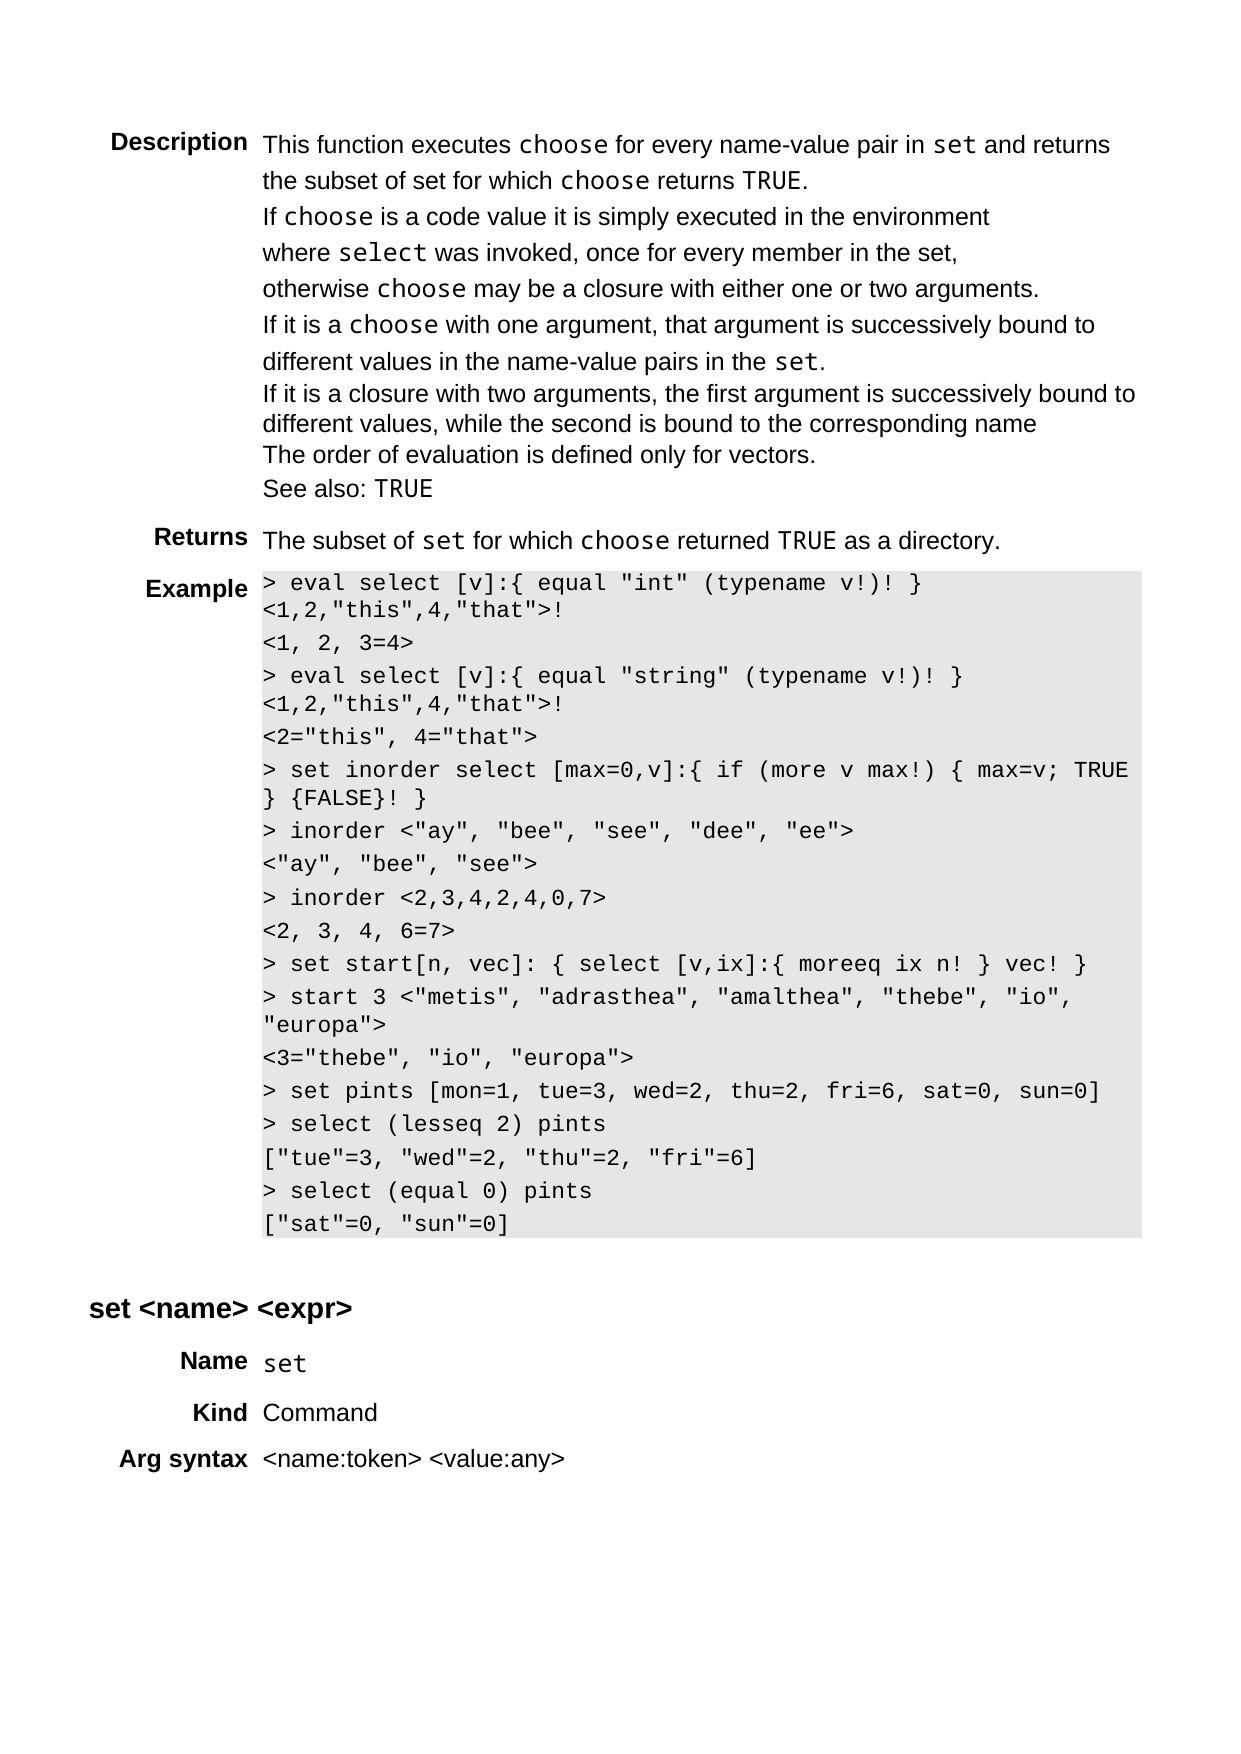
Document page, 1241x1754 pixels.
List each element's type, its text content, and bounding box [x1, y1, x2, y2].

table_header set [260, 1337, 1145, 1389]
table_cell The subset of set for which choose returned TRUE as a directory. [260, 514, 1145, 565]
table_cell > eval select [v]:{ equal "int" (typename v!)! } <1,2,"this",4,"that">! <1, 2, 3=4> > eval select [v]:{ equal "string" (typename v!)! } <1,2,"this",4,"that">! <2="this", 4="that"> > set inorder select [max=0,v]:{ if (more v max!) { max=v; TRUE } {FALSE}! } > inorder <"ay", "bee", "see", "dee", "ee"> <"ay", "bee", "see"> > inorder <2,3,4,2,4,0,7> <2, 3, 4, 6=7> > set start[n, vec]: { select [v,ix]:{ moreeq ix n! } vec! } > start 3 <"metis", "adrasthea", "amalthea", "thebe", "io", "europa"> <3="thebe", "io", "europa"> > set pints [mon=1, tue=3, wed=2, thu=2, fri=6, sat=0, sun=0] > select (lesseq 2) pints ["tue"=3, "wed"=2, "thu"=2, "fri"=6] > select (equal 0) pints ["sat"=0, "sun"=0] [260, 565, 1145, 1244]
table_cell Arg syntax [89, 1436, 259, 1482]
table_cell Description [89, 118, 259, 513]
table_cell Returns [89, 514, 259, 565]
table_cell This function executes choose for every name-value pair in set and returns the subset of set for which choose returns TRUE. If choose is a code value it is simply executed in the environment where select was invoked, once for every member in the set, otherwise choose may be a closure with either one or two arguments. If it is a choose with one argument, that argument is successively bound to different values in the name-value pairs in the set. If it is a closure with two arguments, the first argument is successively bound to different values, while the second is bound to the corresponding name The order of evaluation is defined only for vectors. See also: TRUE [260, 118, 1145, 513]
table_cell <name:token> <value:any> [260, 1436, 1145, 1482]
table_cell Command [260, 1389, 1145, 1436]
table_header Name [89, 1337, 259, 1389]
subtitle set <name> <expr> [88, 1291, 1145, 1325]
table_cell Kind [89, 1389, 259, 1436]
table_cell Example [89, 565, 259, 1244]
